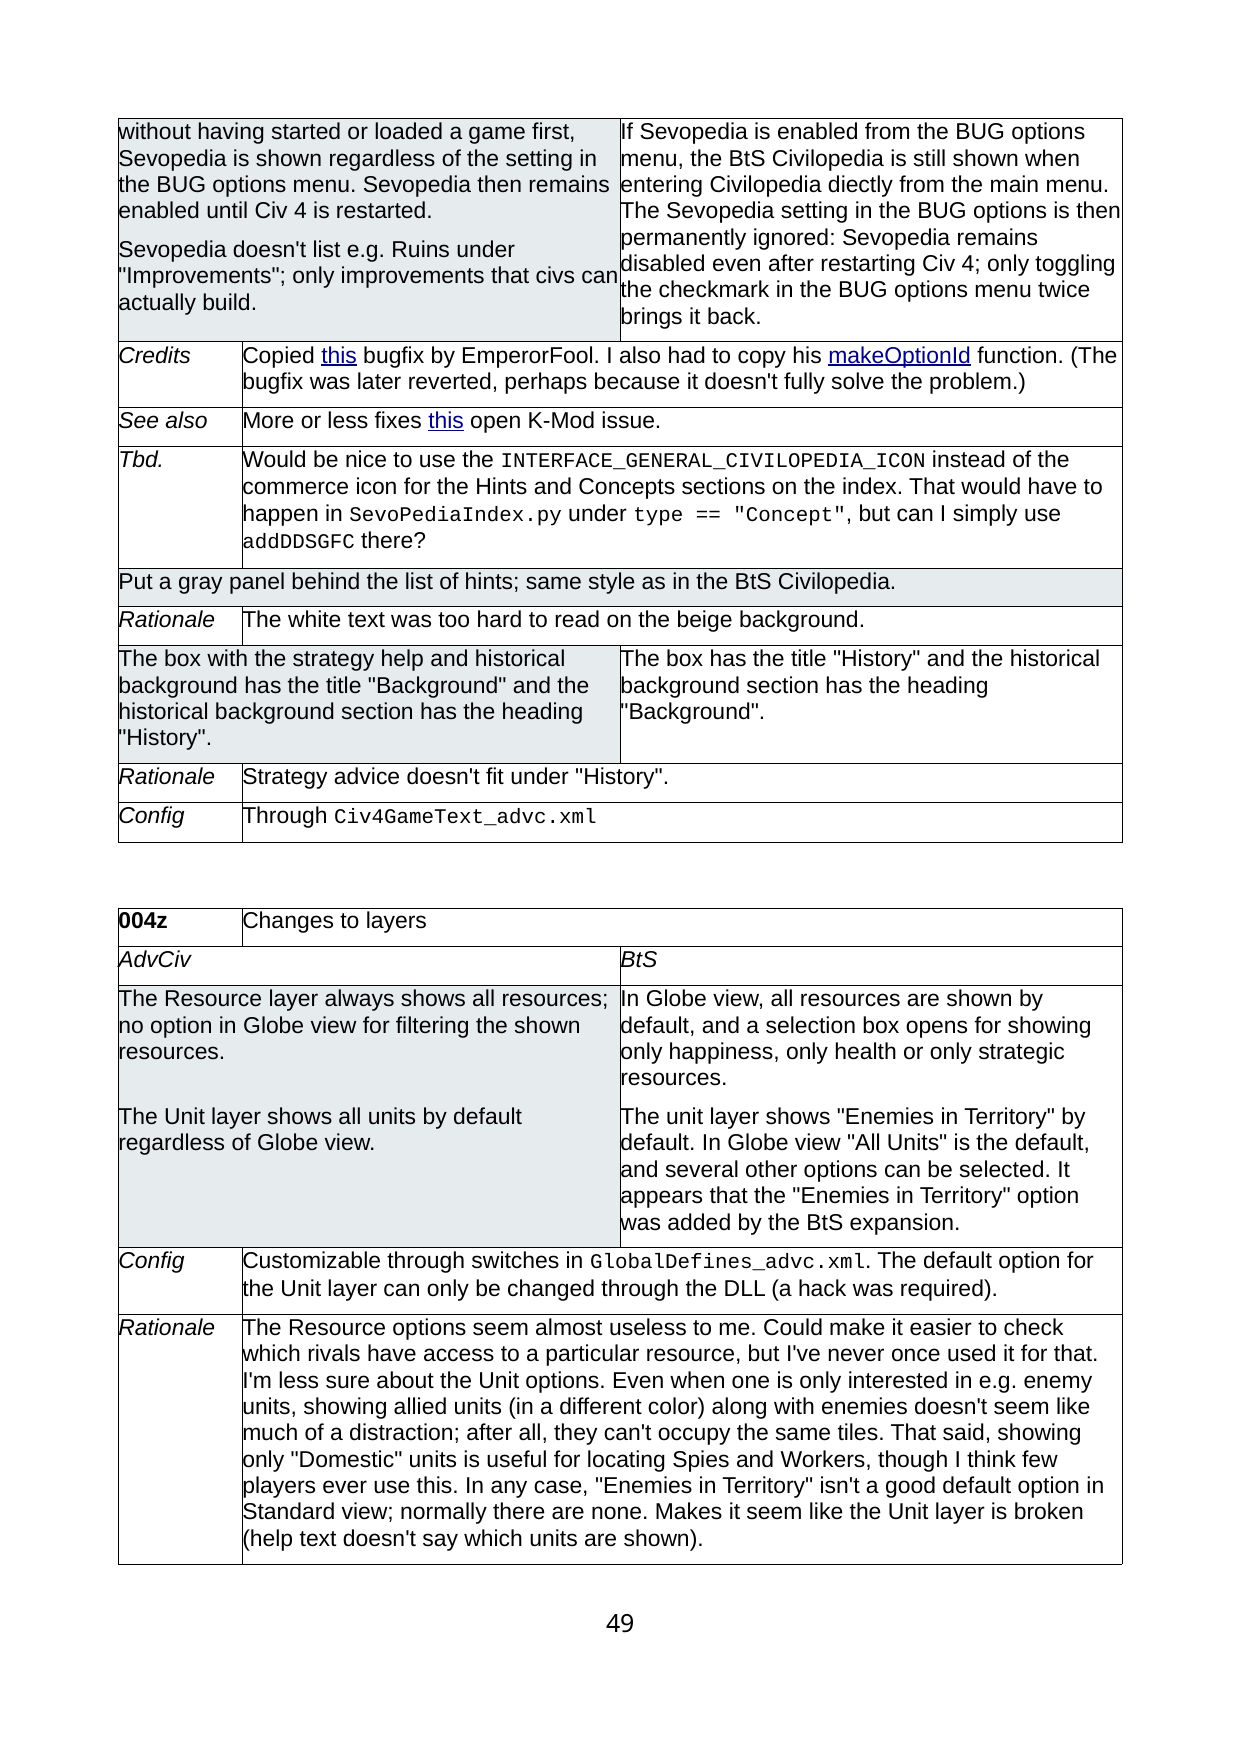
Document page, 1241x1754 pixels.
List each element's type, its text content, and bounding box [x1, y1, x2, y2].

table_cell Rationale [119, 764, 242, 802]
table_cell without having started or loaded a game first, Sevopedia is shown regardless of the setting in the BUG options menu. Sevopedia then remains enabled until Civ 4 is restarted. Sevopedia doesn't list e.g. Ruins under "Improvements"; only improvements that civs can actually build. [119, 119, 620, 341]
table_cell If Sevopedia is enabled from the BUG options menu, the BtS Civilopedia is still shown when entering Civilopedia diectly from the main menu. The Sevopedia setting in the BUG options is then permanently ignored: Sevopedia remains disabled even after restarting Civ 4; only toggling the checkmark in the BUG options menu twice brings it back. [621, 119, 1122, 341]
table_cell In Globe view, all resources are shown by default, and a selection box opens for showing only happiness, only health or only strategic resources. The unit layer shows "Enemies in Territory" by default. In Globe view "All Units" is the default, and several other options can be selected. It appears that the "Enemies in Territory" option was added by the BtS expansion. [621, 986, 1122, 1247]
table_header Changes to layers [243, 909, 1122, 946]
table_cell Copied this bugfix by EmperorFool. I also had to copy his makeOptionId function. (The bugfix was later reverted, perhaps because it doesn't fully solve the problem.) [243, 342, 1122, 407]
table_cell More or less fixes this open K-Mod issue. [243, 408, 1122, 446]
table_cell Would be nice to use the INTERFACE_GENERAL_CIVILOPEDIA_ICON instead of the commerce icon for the Hints and Concepts sections on the index. That would have to happen in SevoPediaIndex.py under type == "Concept", but can I simply use addDDSGFC there? [243, 447, 1122, 567]
table_cell BtS [621, 947, 1122, 985]
table_cell Config [119, 803, 242, 842]
table_header 004z [119, 909, 242, 946]
table_cell The white text was too hard to read on the beige background. [243, 607, 1122, 645]
table_cell The box has the title "History" and the historical background section has the heading "Background". [621, 646, 1122, 763]
table_cell Customizable through switches in GlobalDefines_advc.xml. The default option for the Unit layer can only be changed through the DLL (a hack was required). [243, 1248, 1122, 1314]
table_cell See also [119, 408, 242, 446]
table_cell Credits [119, 342, 242, 407]
table_cell The Resource layer always shows all resources; no option in Globe view for filtering the shown resources. The Unit layer shows all units by default regardless of Globe view. [119, 986, 620, 1247]
table_cell The Resource options seem almost useless to me. Could make it easier to check which rivals have access to a particular resource, but I've never once used it for that. I'm less sure about the Unit options. Even when one is only interested in e.g. enemy units, showing allied units (in a different color) along with enemies doesn't seem like much of a distraction; after all, they can't occupy the same tiles. That said, showing only "Domestic" units is useful for locating Spies and Workers, though I think few players ever use this. In any case, "Enemies in Territory" isn't a good default option in Standard view; normally there are none. Makes it seem like the Unit layer is broken (help text doesn't say which units are shown). [243, 1315, 1122, 1563]
table_cell AdvCiv [119, 947, 620, 985]
table_cell Tbd. [119, 447, 242, 567]
table_cell Rationale [119, 1315, 242, 1563]
table_cell Strategy advice doesn't fit under "History". [243, 764, 1122, 802]
table_cell Put a gray panel behind the list of hints; same style as in the BtS Civilopedia. [119, 569, 1122, 606]
table_cell Config [119, 1248, 242, 1314]
table_cell The box with the strategy help and historical background has the title "Background" and the historical background section has the heading "History". [119, 646, 620, 763]
table_cell Rationale [119, 607, 242, 645]
table_cell Through Civ4GameText_advc.xml [243, 803, 1122, 842]
